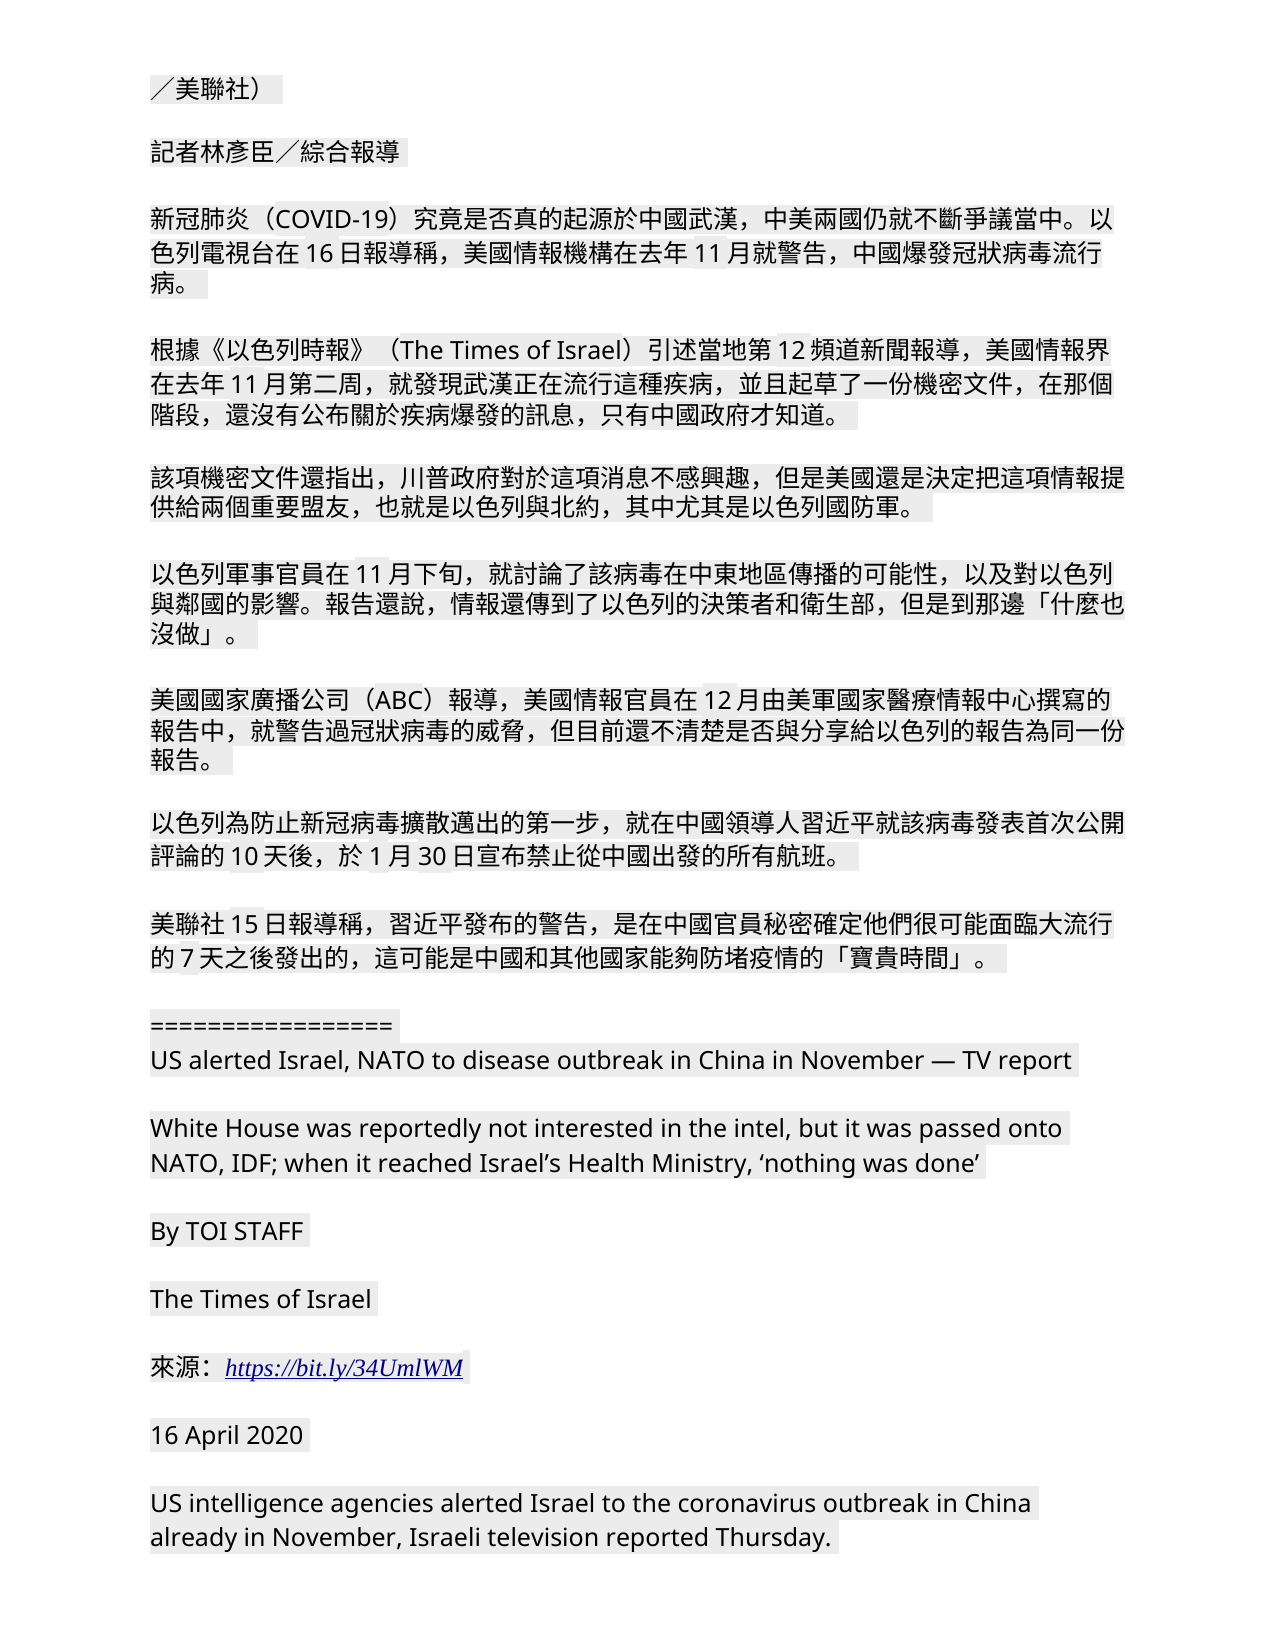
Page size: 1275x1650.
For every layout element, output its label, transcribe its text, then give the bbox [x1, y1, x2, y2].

text ／美聯社） 記者林彥臣／綜合報導 新冠肺炎（COVID-19）究竟是否真的起源於中國武漢，中美兩國仍就不斷爭議當中。以色列電視台在16日報導稱，美國情報機構在去年11月就警告，中國爆發冠狀病毒流行病。 根據《以色列時報》（The Times of Israel）引述當地第12頻道新聞報導，美國情報界在去年11月第二周，就發現武漢正在流行這種疾病，並且起草了一份機密文件，在那個階段，還沒有公布關於疾病爆發的訊息，只有中國政府才知道。 該項機密文件還指出，川普政府對於這項消息不感興趣，但是美國還是決定把這項情報提供給兩個重要盟友，也就是以色列與北約，其中尤其是以色列國防軍。 以色列軍事官員在11月下旬，就討論了該病毒在中東地區傳播的可能性，以及對以色列與鄰國的影響。報告還說，情報還傳到了以色列的決策者和衛生部，但是到那邊「什麼也沒做」。 美國國家廣播公司（ABC）報導，美國情報官員在12月由美軍國家醫療情報中心撰寫的報告中，就警告過冠狀病毒的威脅，但目前還不清楚是否與分享給以色列的報告為同一份報告。 以色列為防止新冠病毒擴散邁出的第一步，就在中國領導人習近平就該病毒發表首次公開評論的10天後，於1月30日宣布禁止從中國出發的所有航班。 美聯社15日報導稱，習近平發布的警告，是在中國官員秘密確定他們很可能面臨大流行的7天之後發出的，這可能是中國和其他國家能夠防堵疫情的「寶貴時間」。 ================= US alerted Israel, NATO to disease outbreak in China in November — TV report White House was reportedly not interested in the intel, but it was passed onto NATO, IDF; when it reached Israel’s Health Ministry, ‘nothing was done’ By TOI STAFF The Times of Israel 來源：https://bit.ly/34UmlWM 16 April 2020 US intelligence agencies alerted Israel to the coronavirus outbreak in China already in November, Israeli television reported Thursday. [150, 75, 1125, 1554]
